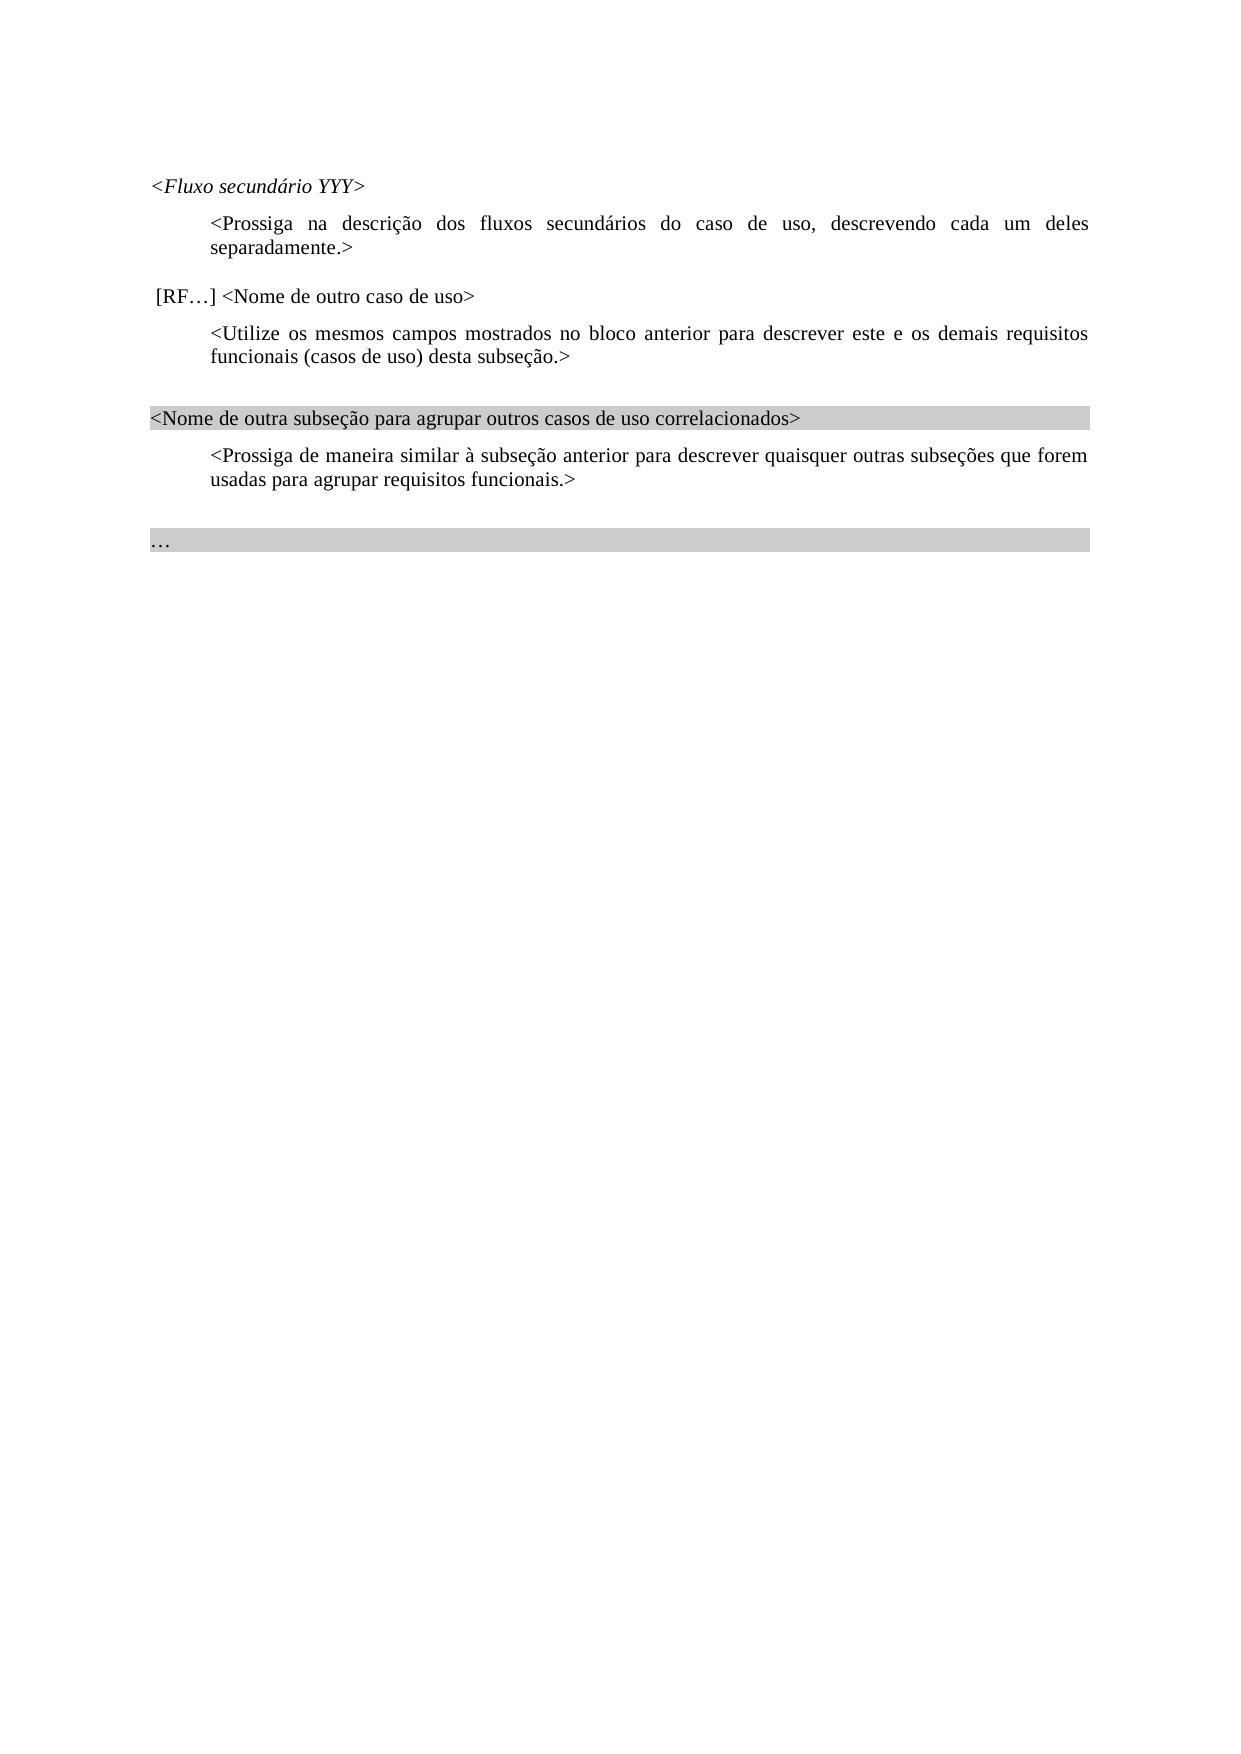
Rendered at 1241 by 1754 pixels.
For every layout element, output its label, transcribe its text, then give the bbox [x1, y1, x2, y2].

subtitle <Nome de outra subseção para agrupar outros casos de uso correlacionados> [150, 406, 1090, 430]
text [RF…] <Nome de outro caso de uso> [150, 284, 1090, 308]
text <Utilize os mesmos campos mostrados no bloco anterior para descrever este e os demais requisitos funcionais (casos de uso) desta subseção.> [210, 320, 1090, 368]
text <Prossiga na descrição dos fluxos secundários do caso de uso, descrevendo cada um deles separadamente.> [210, 211, 1090, 259]
text <Fluxo secundário YYY> [150, 174, 1090, 198]
text <Prossiga de maneira similar à subseção anterior para descrever quaisquer outras subseções que forem usadas para agrupar requisitos funcionais.> [210, 442, 1090, 491]
subtitle … [150, 528, 1090, 552]
